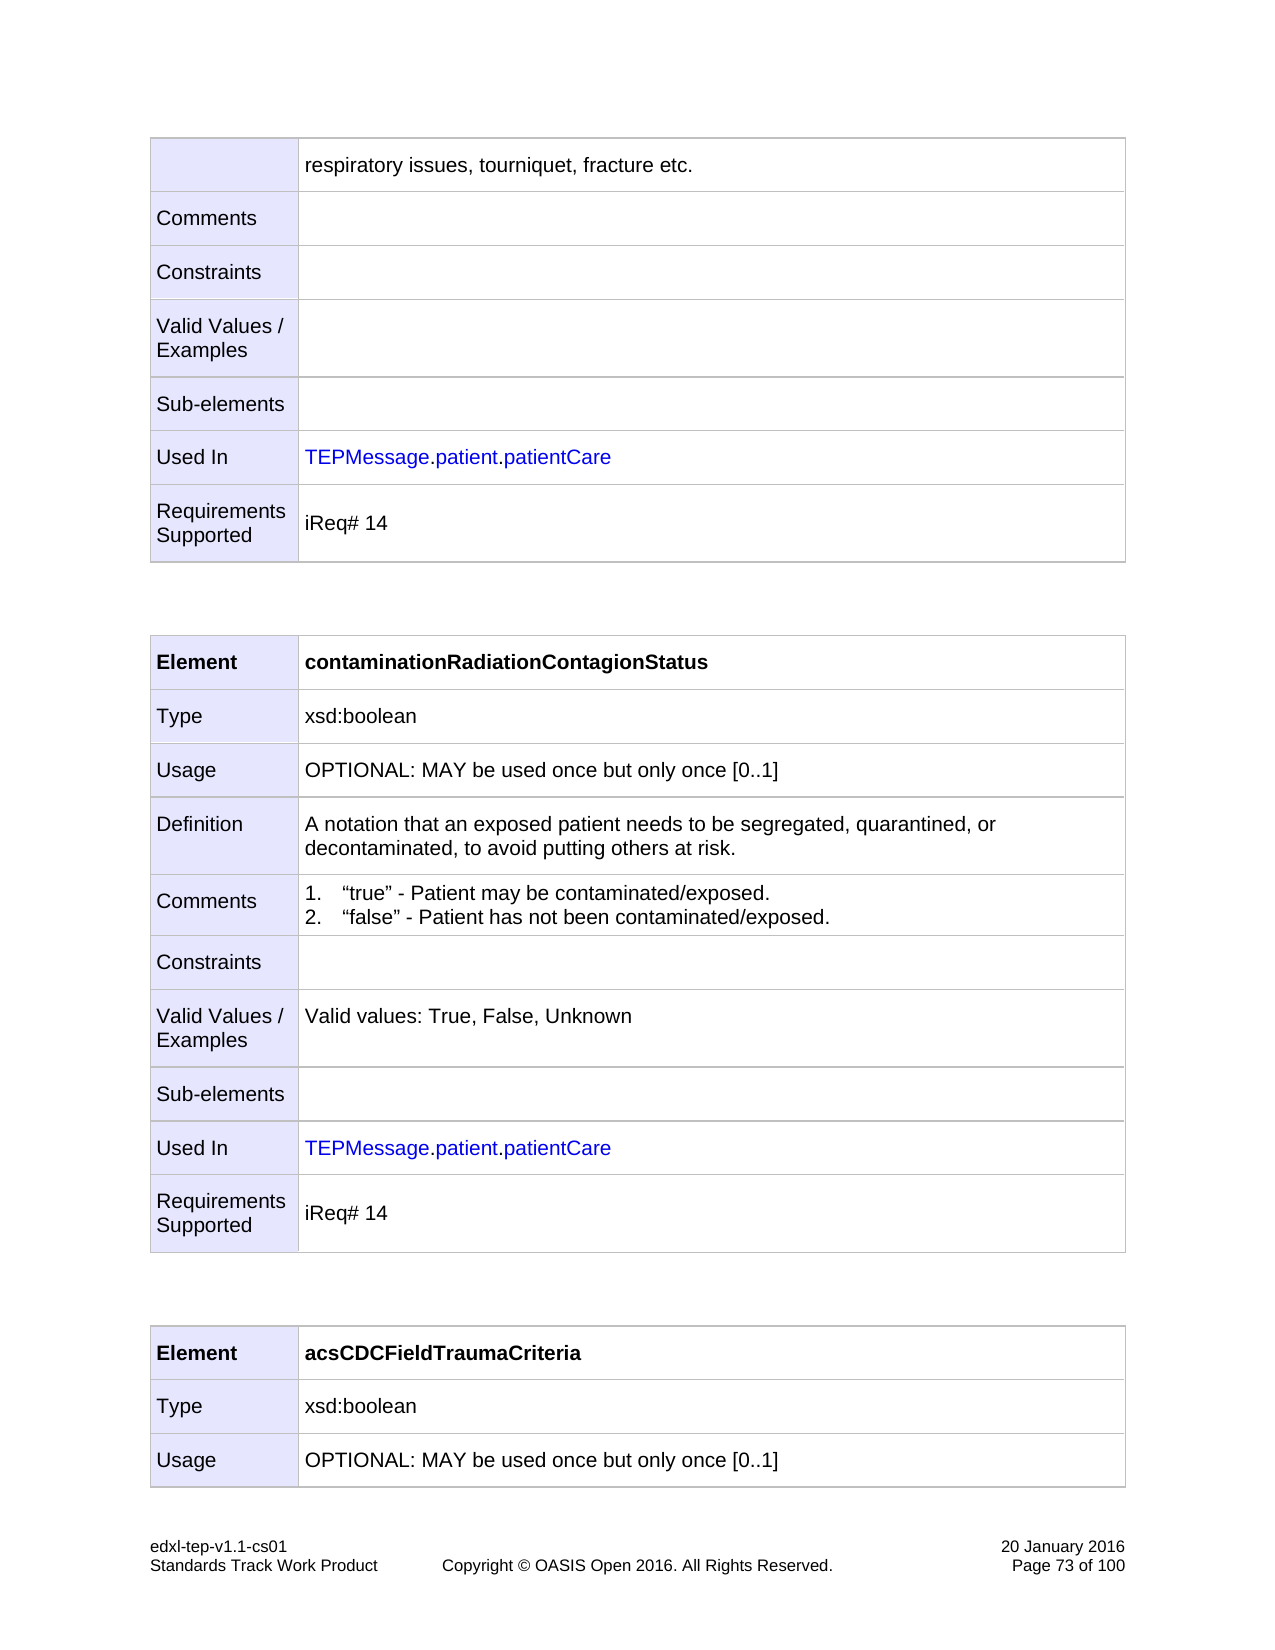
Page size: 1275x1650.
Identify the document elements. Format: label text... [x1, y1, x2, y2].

table_cell Valid Values / Examples [151, 990, 298, 1066]
table_cell Usage [151, 744, 298, 796]
table_cell Valid values: True, False, Unknown [299, 989, 1125, 1066]
table_cell Definition [151, 798, 298, 874]
table_header contaminationRadiationContagionStatus [299, 636, 1125, 689]
table_cell Type [151, 690, 298, 742]
table_cell Used In [151, 1122, 298, 1174]
table_cell Valid Values / Examples [151, 300, 298, 376]
table_cell TEPMessage.patient.patientCare [299, 1120, 1125, 1174]
table_cell [299, 376, 1125, 430]
table_cell A notation that an exposed patient needs to be segregated, quarantined, or decontaminated, to avoid putting others at risk. [299, 796, 1125, 874]
table_cell OPTIONAL: MAY be used once but only once [0..1] [299, 1433, 1125, 1486]
table_cell Requirements Supported [151, 1175, 298, 1252]
table_cell iReq# 14 [298, 1174, 1125, 1252]
table_cell Sub-elements [151, 1068, 298, 1120]
table_cell xsd:boolean [299, 689, 1125, 742]
table_cell [299, 1066, 1125, 1120]
table_cell “true” - Patient may be contaminated/exposed. “false” - Patient has not been contaminated/exposed. [299, 874, 1125, 935]
table_cell Constraints [151, 936, 298, 989]
table_cell iReq# 14 [299, 484, 1125, 561]
table_cell Constraints [151, 246, 298, 298]
table_cell Type [151, 1380, 298, 1433]
table_cell TEPMessage.patient.patientCare [299, 430, 1125, 484]
table_cell Sub-elements [151, 378, 298, 430]
table_cell OPTIONAL: MAY be used once but only once [0..1] [299, 743, 1125, 796]
table_cell respiratory issues, tourniquet, fracture etc. [299, 139, 1125, 191]
table_cell Comments [151, 875, 298, 935]
table_cell [299, 935, 1125, 989]
table_header Element [151, 636, 298, 689]
table_cell [299, 191, 1125, 245]
table_header acsCDCFieldTraumaCriteria [299, 1327, 1125, 1379]
table_cell Requirements Supported [151, 485, 298, 561]
table_cell Used In [151, 431, 298, 484]
table_cell Usage [151, 1434, 298, 1486]
table_cell xsd:boolean [299, 1379, 1125, 1433]
table_cell [151, 139, 298, 191]
table_header Element [151, 1327, 298, 1379]
table_cell [299, 245, 1125, 298]
table_cell Comments [151, 192, 298, 245]
table_cell [299, 299, 1125, 376]
